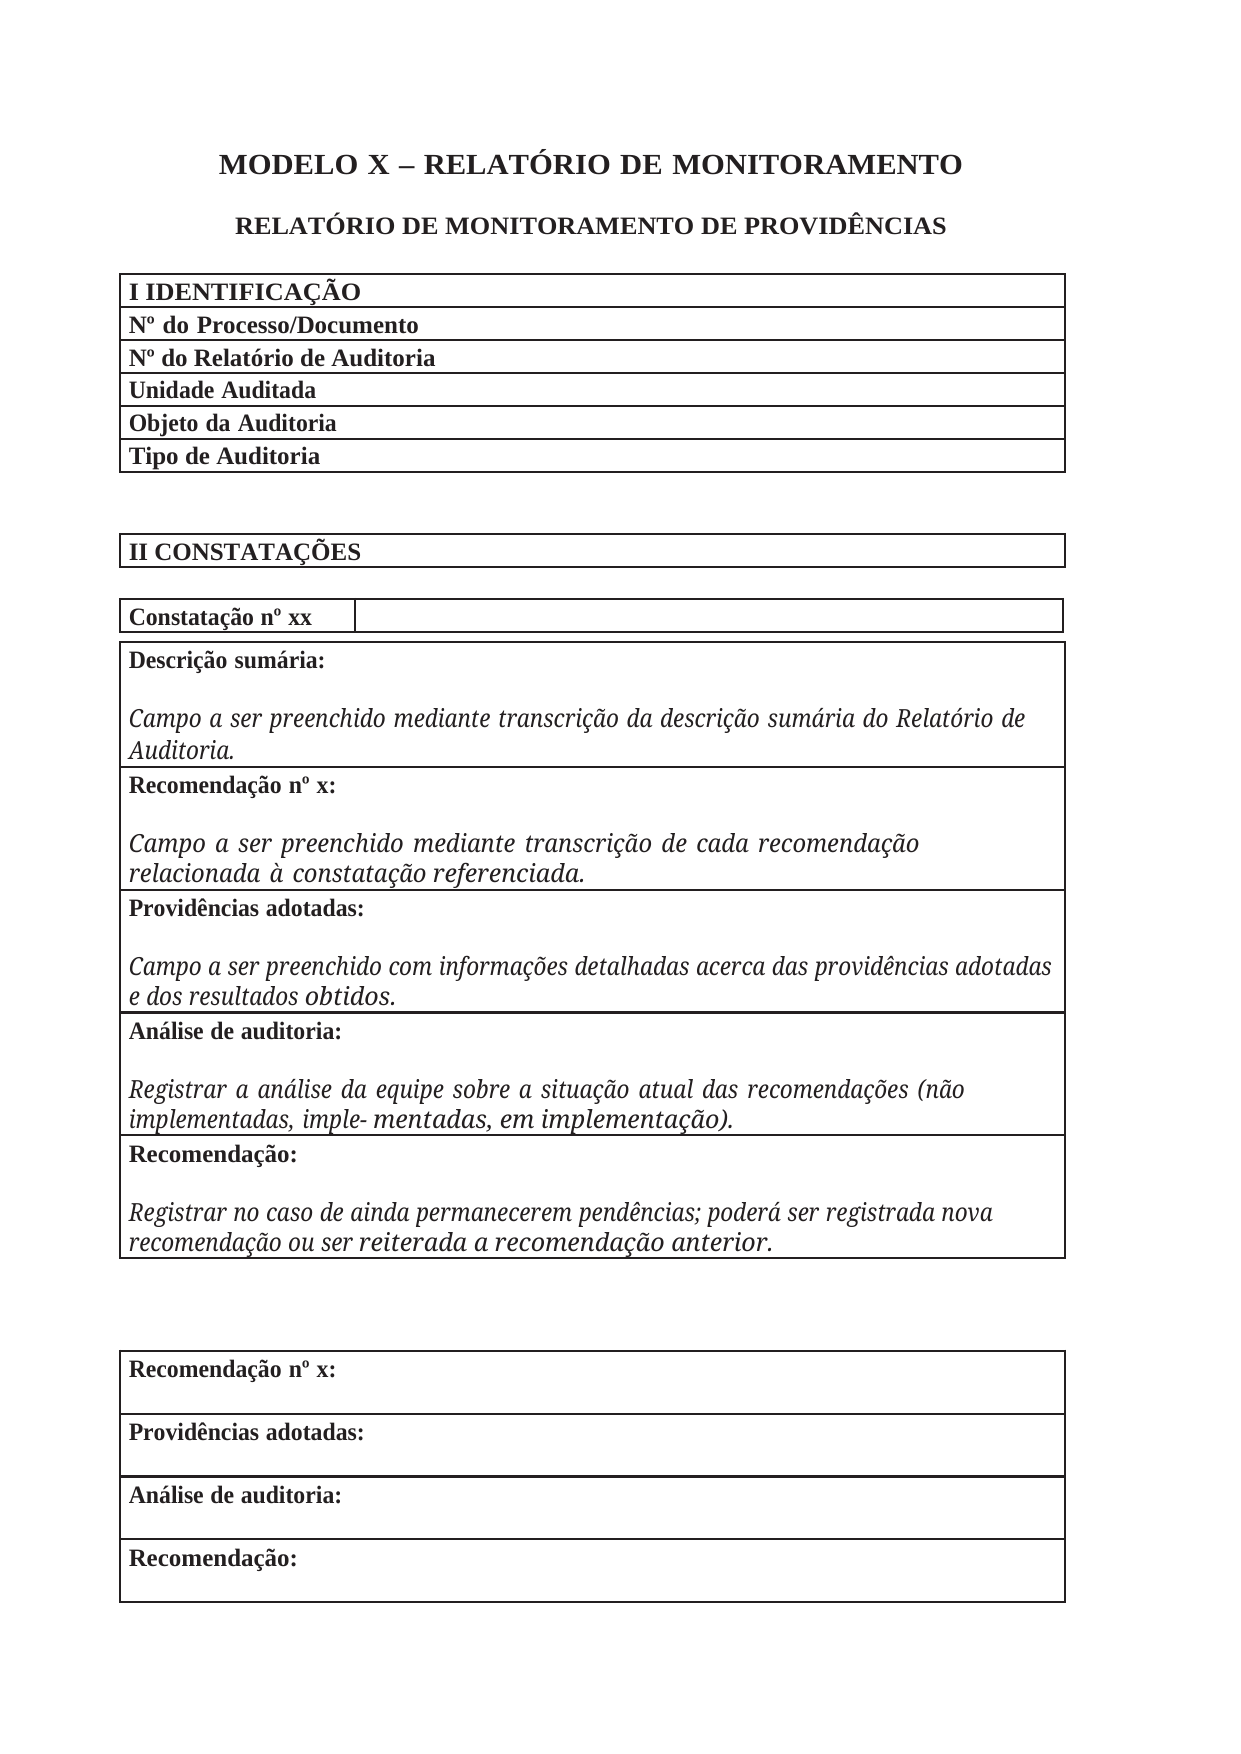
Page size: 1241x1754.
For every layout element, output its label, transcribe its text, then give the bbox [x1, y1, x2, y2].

table_cell Análise de auditoria: Registrar a análise da equipe sobre a situação atual das recomendações (não implementadas, imple- mentadas, em implementação). [121, 1014, 1064, 1134]
table_cell Recomendação: Registrar no caso de ainda permanecerem pendências; poderá ser registrada nova recomendação ou ser reiterada a recomendação anterior. [121, 1136, 1064, 1257]
table_cell Nº do Relatório de Auditoria [121, 341, 1064, 372]
table_cell Tipo de Auditoria [121, 440, 1064, 471]
table_cell Análise de auditoria: [121, 1478, 1064, 1538]
table_cell Providências adotadas: Campo a ser preenchido com informações detalhadas acerca das providências adotadas e dos resultados obtidos. [121, 891, 1064, 1011]
table_header Recomendação nº x: [121, 1352, 1064, 1412]
table_cell Recomendação nº x: Campo a ser preenchido mediante transcrição de cada recomendação relacionada à constatação referenciada. [121, 768, 1064, 888]
table_cell Recomendação: [121, 1540, 1064, 1601]
table_cell Objeto da Auditoria [121, 407, 1064, 438]
table_cell Unidade Auditada [121, 374, 1064, 405]
text MODELO X – RELATÓRIO DE MONITORAMENTO [129, 147, 1052, 181]
table_cell Providências adotadas: [121, 1415, 1064, 1475]
table_header Constatação nº xx [121, 600, 354, 631]
table_cell Nº do Processo/Documento [121, 308, 1064, 339]
table_header Descrição sumária: Campo a ser preenchido mediante transcrição da descrição sumária do Relatório de Auditoria. [121, 643, 1064, 766]
table_header I IDENTIFICAÇÃO [121, 275, 1064, 306]
table_header [356, 600, 1062, 631]
text RELATÓRIO DE MONITORAMENTO DE PROVIDÊNCIAS [129, 211, 1052, 240]
table_header II CONSTATAÇÕES [121, 535, 1064, 566]
